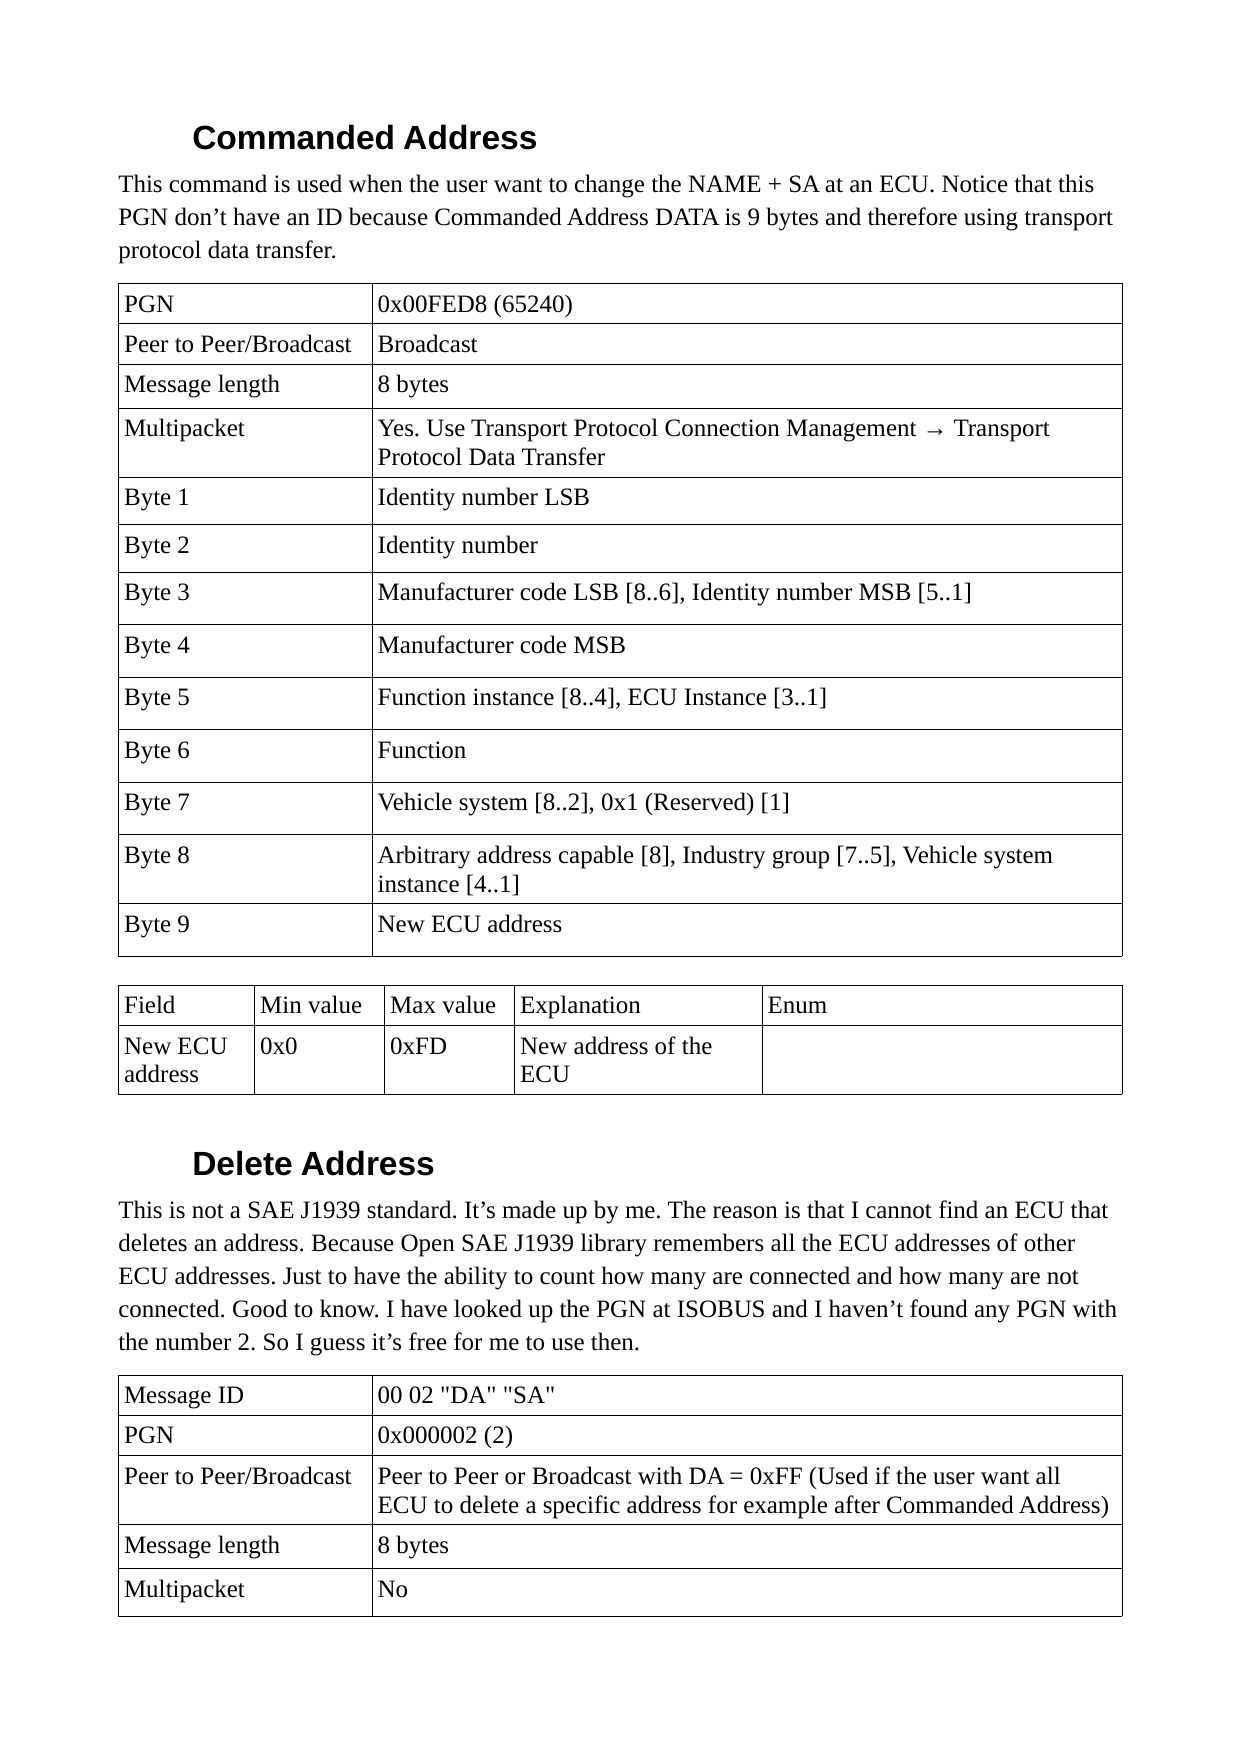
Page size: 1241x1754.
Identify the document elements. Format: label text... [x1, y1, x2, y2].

subtitle Commanded Address [118, 118, 1122, 157]
table_cell Identity number LSB [373, 478, 1122, 524]
table_cell Byte 8 [119, 835, 372, 903]
text This command is used when the user want to change the NAME + SA at an ECU. Notice that this PGN don’t have an ID because Commanded Address DATA is 9 bytes and therefore using transport protocol data transfer. [118, 169, 1122, 264]
table_cell PGN [119, 1416, 372, 1455]
table_header PGN [119, 284, 372, 323]
table_header Field [119, 986, 254, 1025]
table_header Min value [255, 986, 384, 1025]
table_cell Yes. Use Transport Protocol Connection Management → Transport Protocol Data Transfer [373, 409, 1122, 477]
table_cell Message length [119, 1525, 372, 1568]
table_cell 8 bytes [373, 1525, 1122, 1568]
table_cell Peer to Peer/Broadcast [119, 324, 372, 363]
table_cell Byte 6 [119, 730, 372, 782]
table_cell Function [373, 730, 1122, 782]
table_header 0x00FED8 (65240) [373, 284, 1122, 323]
table_header Max value [385, 986, 514, 1025]
table_cell No [373, 1569, 1122, 1616]
table_cell New ECU address [373, 904, 1122, 956]
subtitle Delete Address [118, 1144, 1122, 1182]
table_cell [763, 1026, 1122, 1094]
table_cell New address of the ECU [515, 1026, 762, 1094]
table_cell Identity number [373, 525, 1122, 572]
table_header Enum [763, 986, 1122, 1025]
table_cell Multipacket [119, 409, 372, 477]
table_cell Arbitrary address capable [8], Industry group [7..5], Vehicle system instance [4..1] [373, 835, 1122, 903]
table_cell Message length [119, 365, 372, 408]
table_cell Byte 9 [119, 904, 372, 956]
table_cell Manufacturer code MSB [373, 625, 1122, 677]
table_cell Multipacket [119, 1569, 372, 1616]
table_cell 0xFD [385, 1026, 514, 1094]
table_cell 0x0 [255, 1026, 384, 1094]
text This is not a SAE J1939 standard. It’s made up by me. The reason is that I cannot find an ECU that deletes an address. Because Open SAE J1939 library remembers all the ECU addresses of other ECU addresses. Just to have the ability to count how many are connected and how many are not connected. Good to know. I have looked up the PGN at ISOBUS and I haven’t found any PGN with the number 2. So I guess it’s free for me to use then. [118, 1195, 1122, 1356]
table_cell 0x000002 (2) [373, 1416, 1122, 1455]
table_cell Vehicle system [8..2], 0x1 (Reserved) [1] [373, 783, 1122, 834]
table_cell Byte 4 [119, 625, 372, 677]
table_cell Byte 5 [119, 678, 372, 729]
table_cell Byte 7 [119, 783, 372, 834]
table_cell Function instance [8..4], ECU Instance [3..1] [373, 678, 1122, 729]
table_cell Manufacturer code LSB [8..6], Identity number MSB [5..1] [373, 573, 1122, 624]
table_header Explanation [515, 986, 762, 1025]
table_cell 8 bytes [373, 365, 1122, 408]
table_cell Byte 3 [119, 573, 372, 624]
table_cell Byte 1 [119, 478, 372, 524]
table_header Message ID [119, 1376, 372, 1415]
table_cell Broadcast [373, 324, 1122, 363]
table_cell Byte 2 [119, 525, 372, 572]
table_header 00 02 "DA" "SA" [373, 1376, 1122, 1415]
table_cell New ECU address [119, 1026, 254, 1094]
table_cell Peer to Peer or Broadcast with DA = 0xFF (Used if the user want all ECU to delete a specific address for example after Commanded Address) [373, 1456, 1122, 1524]
table_cell Peer to Peer/Broadcast [119, 1456, 372, 1524]
